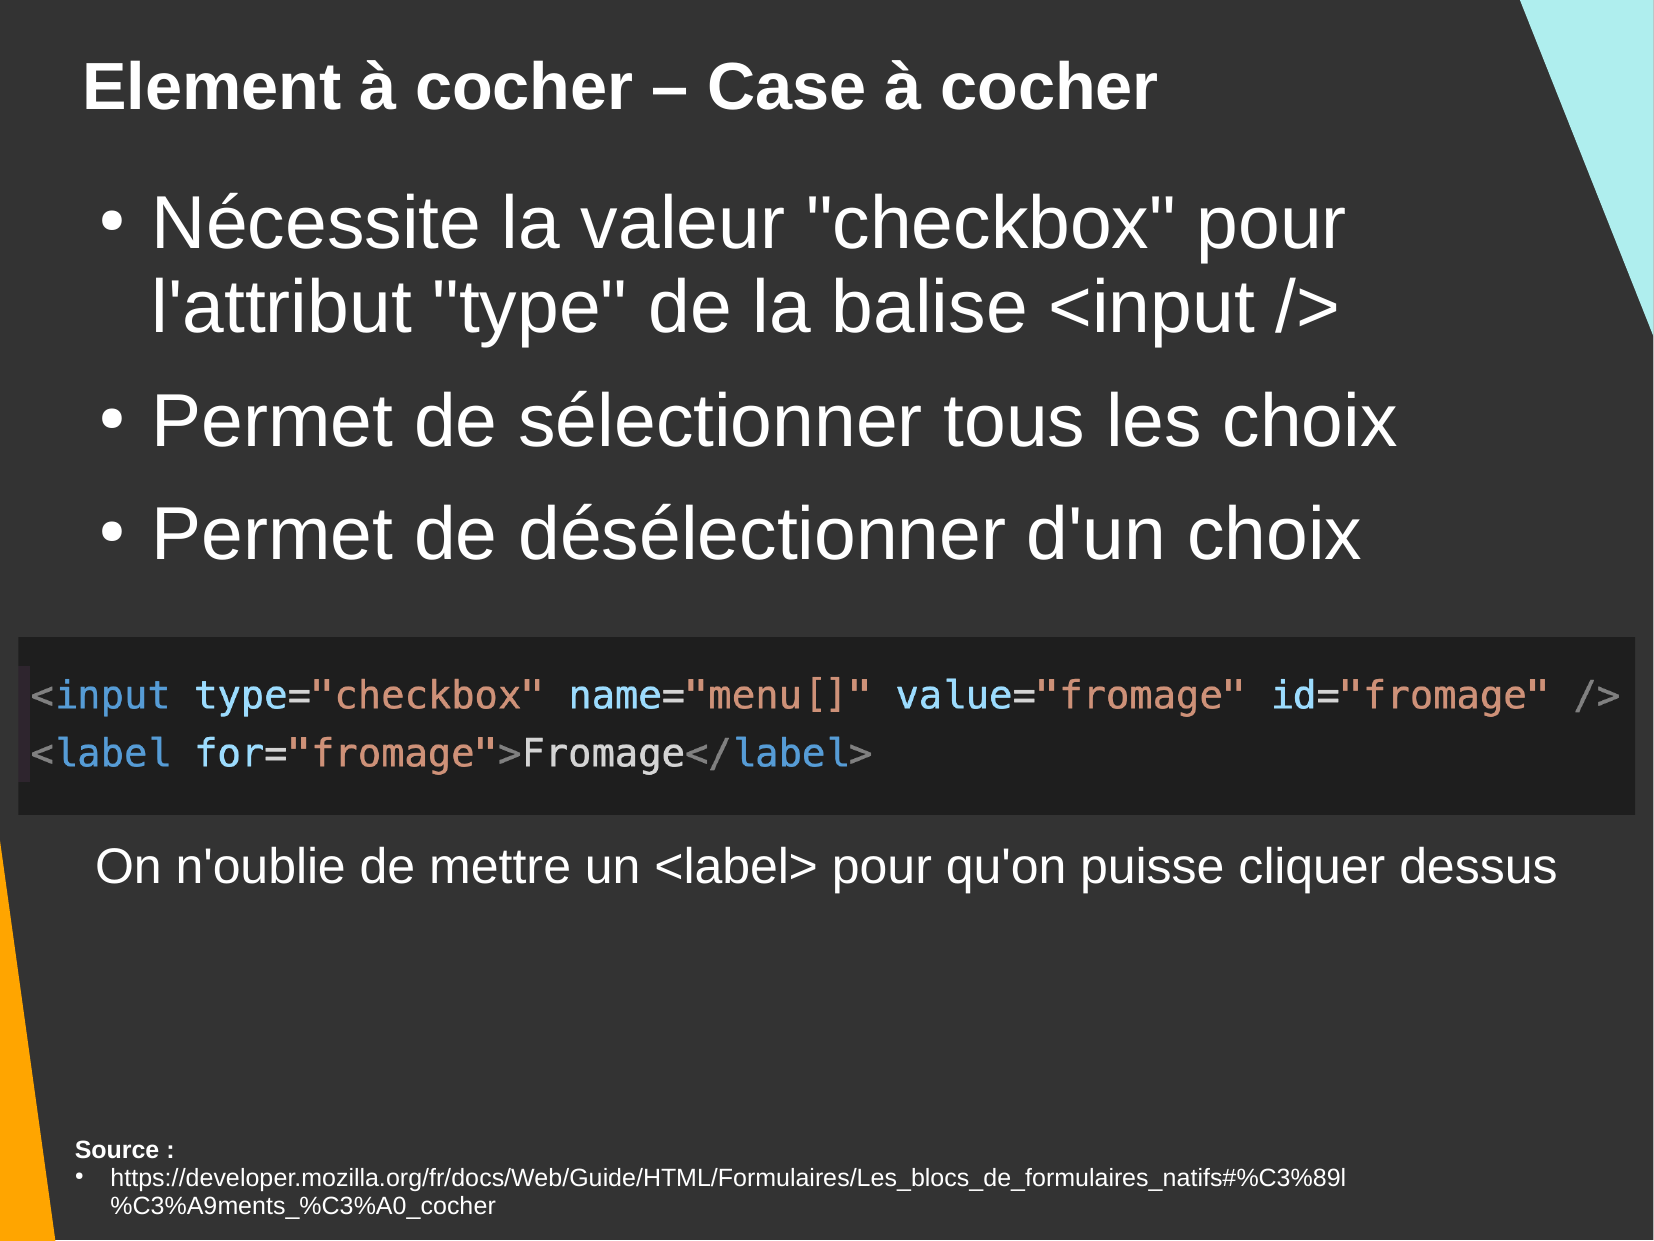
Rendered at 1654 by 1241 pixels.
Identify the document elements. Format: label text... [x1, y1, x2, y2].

title Element à cocher – Case à cocher [82, 49, 1571, 152]
picture [18, 637, 1636, 815]
list Nécessite la valeur "checkbox" pour l'attribut "type" de la balise <input /> Permet de sélectionner tous les choix Permet de désélectionner d'un choix [80, 180, 1605, 591]
text_box Source : https://developer.mozilla.org/fr/docs/Web/Guide/HTML/Formulaires/Les_blocs_de_formulaires_natifs#%C3%89l%C3%A9ments_%C3%A0_cocher [60, 1128, 1546, 1227]
text_box [0, 840, 56, 1241]
title On n'oublie de mettre un <label> pour qu'on puisse cliquer dessus [31, 838, 1622, 914]
text_box [1519, 0, 1654, 338]
